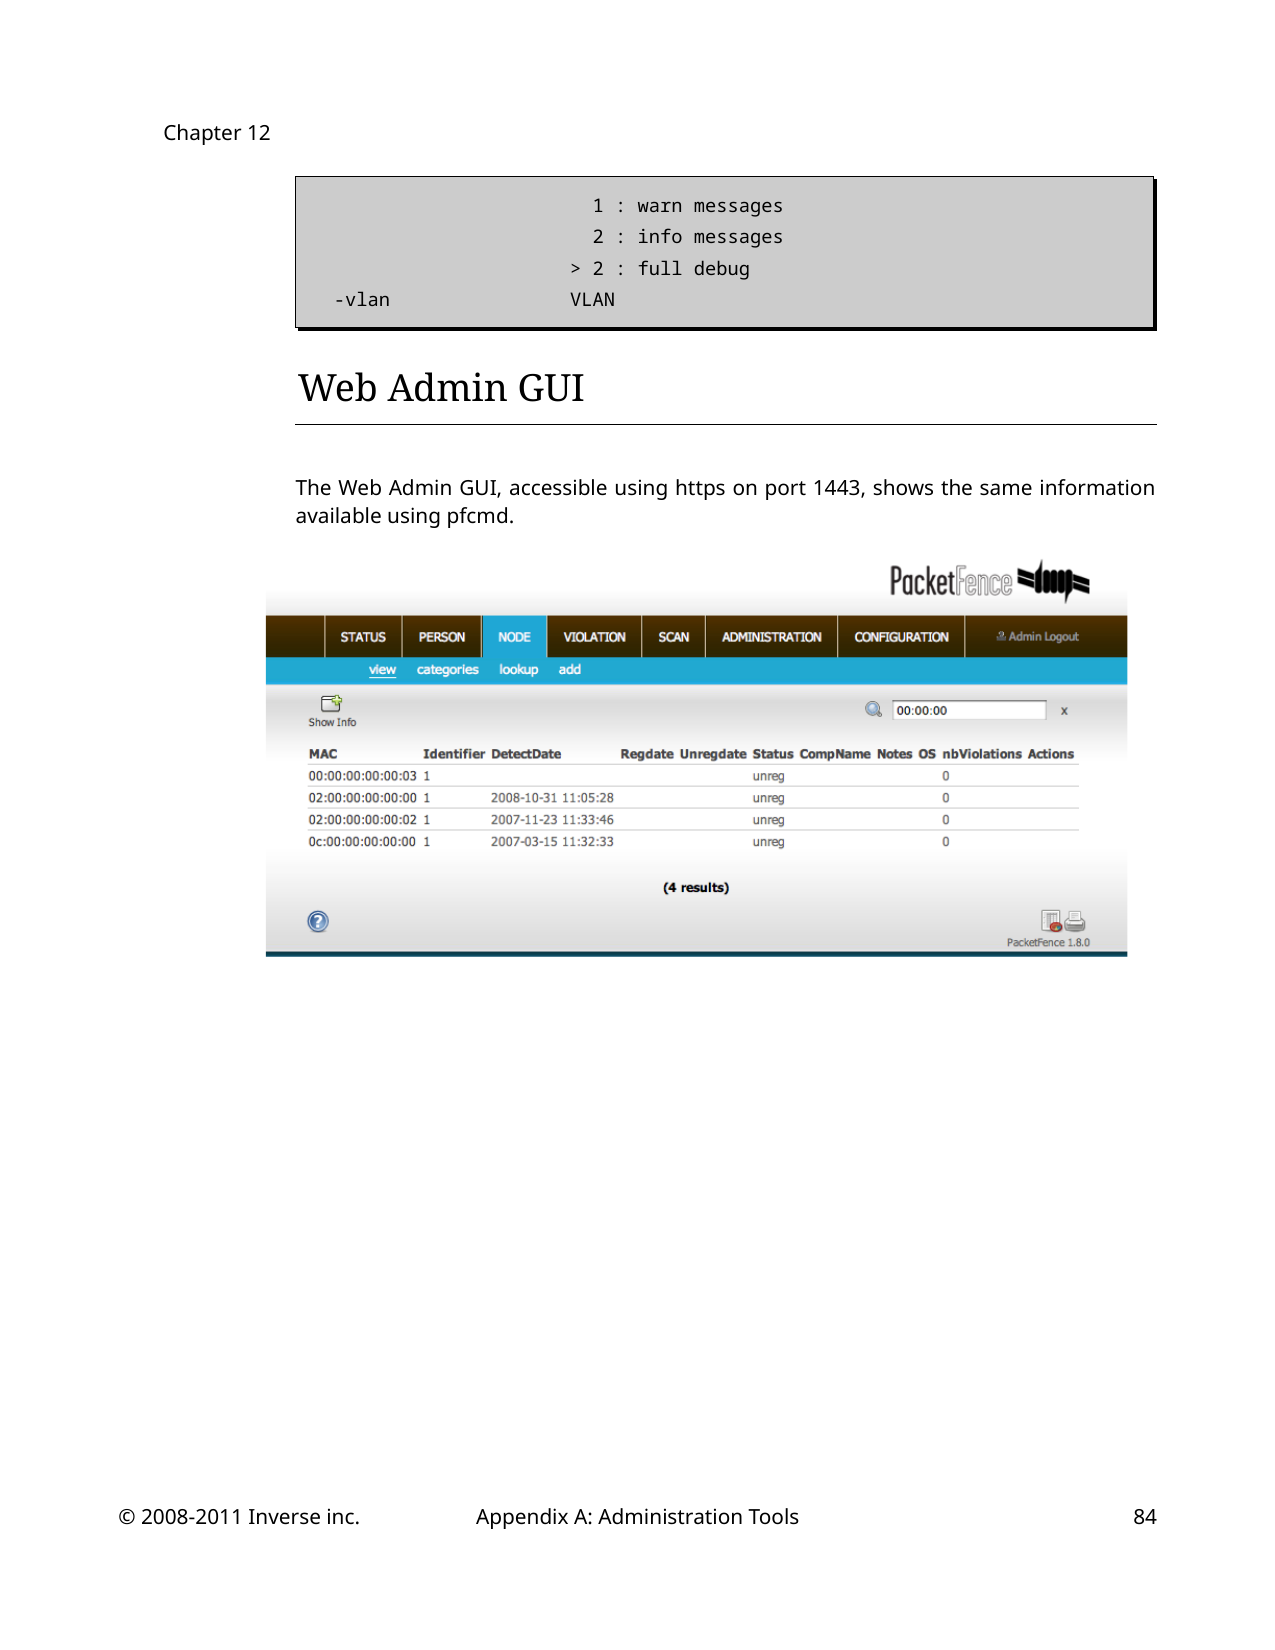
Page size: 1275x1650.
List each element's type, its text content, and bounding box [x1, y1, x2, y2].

text 1 : warn messages [296, 177, 1153, 207]
text 2 : info messages [296, 207, 1153, 239]
picture [265, 554, 1128, 962]
subtitle Web Admin GUI [295, 361, 1157, 424]
text -vlan VLAN [296, 270, 1153, 327]
text The Web Admin GUI, accessible using https on port 1443, shows the same information available using pfcmd. [295, 473, 1157, 530]
text > 2 : full debug [296, 239, 1153, 270]
